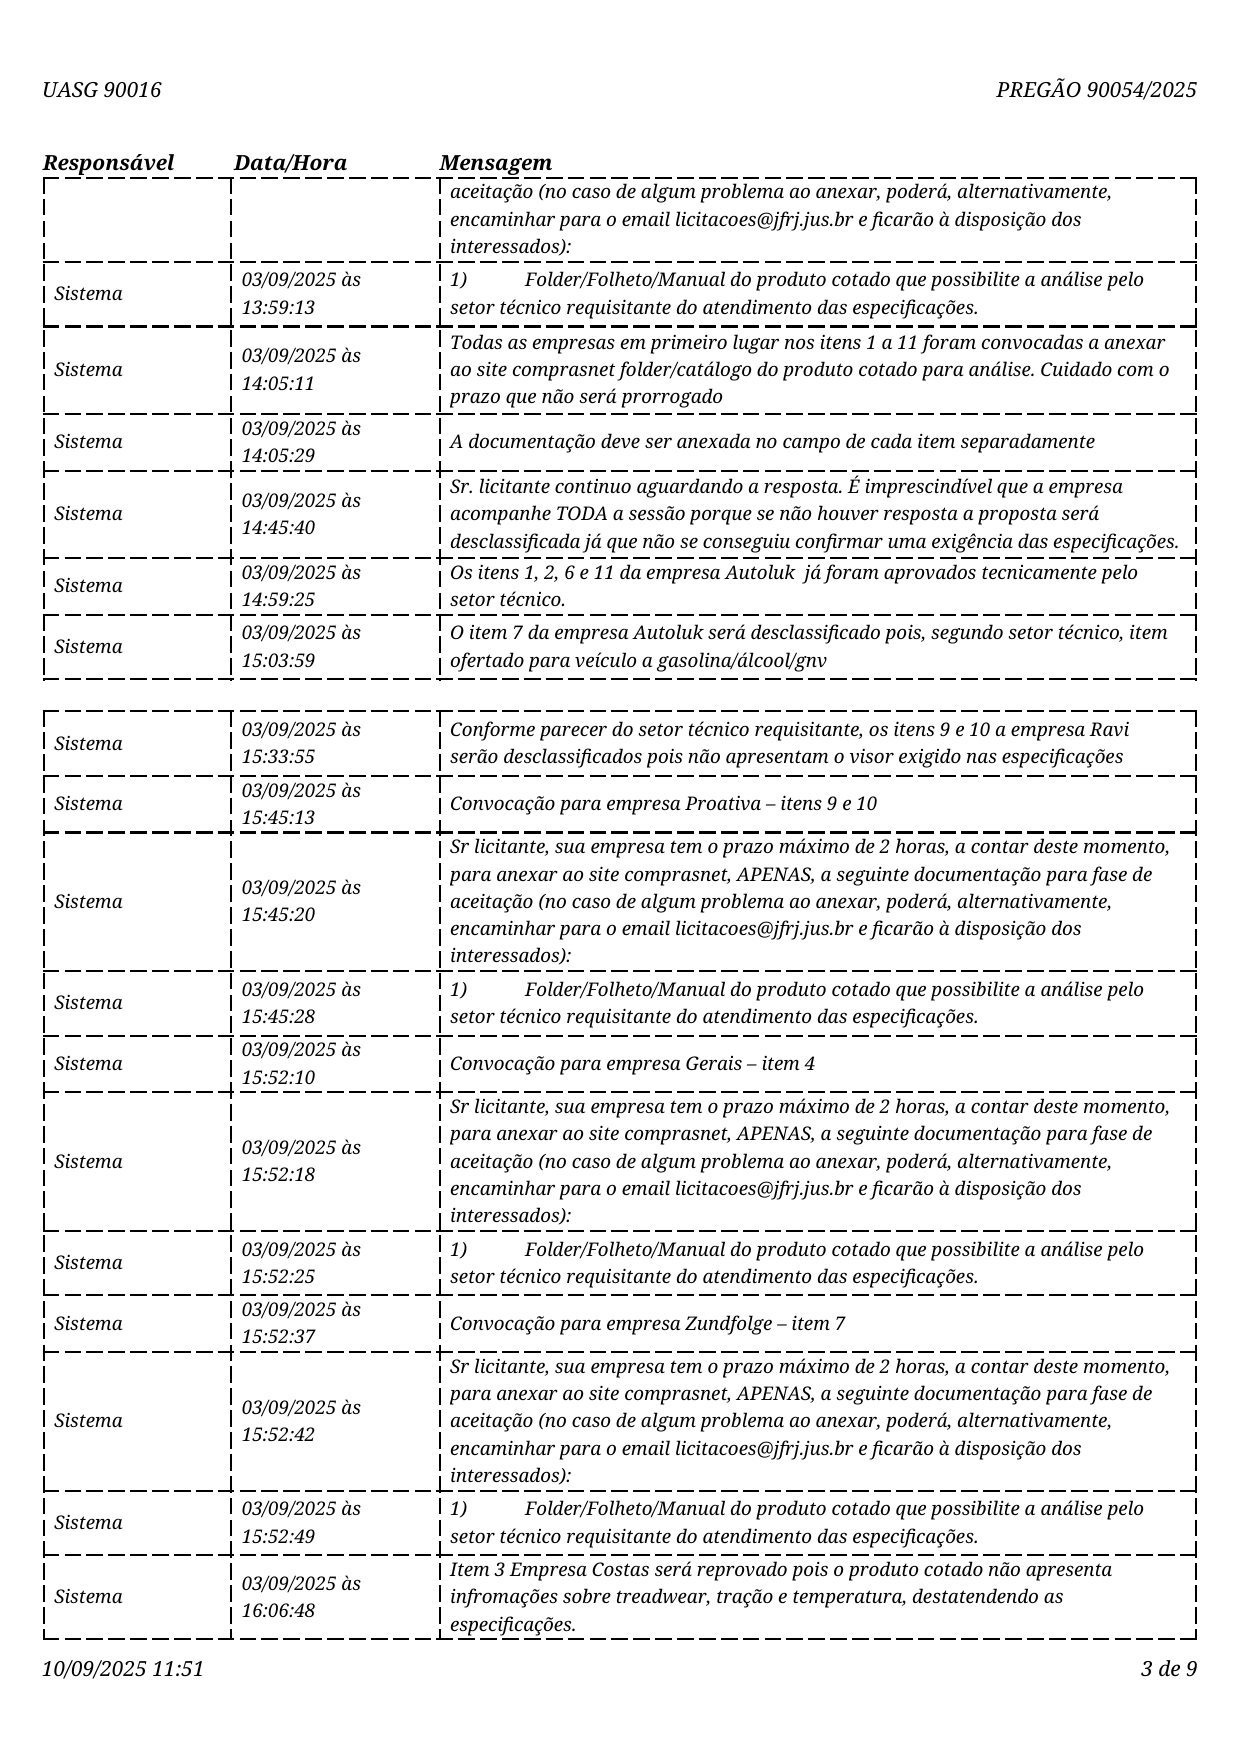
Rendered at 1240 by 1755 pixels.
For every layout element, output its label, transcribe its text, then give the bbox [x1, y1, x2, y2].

table_cell Convocação para empresa Zundfolge – item 7 [440, 1294, 1196, 1351]
table_cell Sistema [44, 413, 231, 469]
table_cell 03/09/2025 às 16:06:48 [231, 1554, 439, 1638]
table_cell Sistema [44, 1490, 231, 1554]
table_cell Sistema [44, 775, 231, 831]
table_cell 03/09/2025 às 15:45:20 [231, 831, 439, 970]
table_cell 03/09/2025 às 14:45:40 [231, 470, 439, 557]
table_cell Sistema [44, 470, 231, 557]
table_cell 03/09/2025 às 13:59:13 [231, 261, 439, 325]
table_cell Sistema [44, 1035, 231, 1091]
table_cell [44, 177, 231, 261]
table_header Conforme parecer do setor técnico requisitante, os itens 9 e 10 a empresa Ravi serão desclassificados pois não apresentam o visor exigido nas especificações [440, 710, 1196, 775]
table_cell 03/09/2025 às 14:59:25 [231, 557, 439, 614]
table_cell Sr licitante, sua empresa tem o prazo máximo de 2 horas, a contar deste momento, para anexar ao site comprasnet, APENAS, a seguinte documentação para fase de aceitação (no caso de algum problema ao anexar, poderá, alternativamente, encaminhar para o email licitacoes@jfrj.jus.br e ficarão à disposição dos interessados): [440, 831, 1196, 970]
table_cell Sistema [44, 557, 231, 614]
table_cell 03/09/2025 às 15:52:37 [231, 1294, 439, 1351]
table_cell 03/09/2025 às 15:52:10 [231, 1035, 439, 1091]
table_cell 1) Folder/Folheto/Manual do produto cotado que possibilite a análise pelo setor técnico requisitante do atendimento das especificações. [440, 1490, 1196, 1554]
table_cell Sistema [44, 325, 231, 413]
table_cell 03/09/2025 às 15:52:49 [231, 1490, 439, 1554]
table_cell Sr licitante, sua empresa tem o prazo máximo de 2 horas, a contar deste momento, para anexar ao site comprasnet, APENAS, a seguinte documentação para fase de aceitação (no caso de algum problema ao anexar, poderá, alternativamente, encaminhar para o email licitacoes@jfrj.jus.br e ficarão à disposição dos interessados): [440, 1351, 1196, 1489]
table_cell 03/09/2025 às 15:52:42 [231, 1351, 439, 1489]
table_cell [231, 177, 439, 261]
table_header 03/09/2025 às 15:33:55 [231, 710, 439, 775]
table_cell O item 7 da empresa Autoluk será desclassificado pois, segundo setor técnico, item ofertado para veículo a gasolina/álcool/gnv [440, 614, 1196, 678]
table_cell Sistema [44, 1294, 231, 1351]
table_cell 1) Folder/Folheto/Manual do produto cotado que possibilite a análise pelo setor técnico requisitante do atendimento das especificações. [440, 261, 1196, 325]
table_cell 03/09/2025 às 15:45:13 [231, 775, 439, 831]
table_cell Sr licitante, sua empresa tem o prazo máximo de 2 horas, a contar deste momento, para anexar ao site comprasnet, APENAS, a seguinte documentação para fase de aceitação (no caso de algum problema ao anexar, poderá, alternativamente, encaminhar para o email licitacoes@jfrj.jus.br e ficarão à disposição dos interessados): [440, 1091, 1196, 1230]
table_cell Os itens 1, 2, 6 e 11 da empresa Autoluk já foram aprovados tecnicamente pelo setor técnico. [440, 557, 1196, 614]
table_cell 03/09/2025 às 14:05:11 [231, 325, 439, 413]
table_cell Sistema [44, 970, 231, 1034]
table_cell Sistema [44, 831, 231, 970]
table_cell Sistema [44, 1230, 231, 1294]
table_cell 03/09/2025 às 15:52:18 [231, 1091, 439, 1230]
table_cell 1) Folder/Folheto/Manual do produto cotado que possibilite a análise pelo setor técnico requisitante do atendimento das especificações. [440, 970, 1196, 1034]
table_cell 03/09/2025 às 15:03:59 [231, 614, 439, 678]
table_cell aceitação (no caso de algum problema ao anexar, poderá, alternativamente, encaminhar para o email licitacoes@jfrj.jus.br e ficarão à disposição dos interessados): [440, 177, 1196, 261]
table_cell Item 3 Empresa Costas será reprovado pois o produto cotado não apresenta infromações sobre treadwear, tração e temperatura, destatendendo as especificações. [440, 1554, 1196, 1638]
table_cell Sr. licitante continuo aguardando a resposta. É imprescindível que a empresa acompanhe TODA a sessão porque se não houver resposta a proposta será desclassificada já que não se conseguiu confirmar uma exigência das especificações. [440, 470, 1196, 557]
table_cell 03/09/2025 às 15:52:25 [231, 1230, 439, 1294]
table_cell Sistema [44, 1091, 231, 1230]
table_cell Convocação para empresa Proativa – itens 9 e 10 [440, 775, 1196, 831]
table_header Sistema [44, 710, 231, 775]
table_cell 03/09/2025 às 15:45:28 [231, 970, 439, 1034]
table_cell Sistema [44, 614, 231, 678]
table_cell Todas as empresas em primeiro lugar nos itens 1 a 11 foram convocadas a anexar ao site comprasnet folder/catálogo do produto cotado para análise. Cuidado com o prazo que não será prorrogado [440, 325, 1196, 413]
table_cell Sistema [44, 1554, 231, 1638]
table_cell A documentação deve ser anexada no campo de cada item separadamente [440, 413, 1196, 469]
table_cell Sistema [44, 261, 231, 325]
table_cell 1) Folder/Folheto/Manual do produto cotado que possibilite a análise pelo setor técnico requisitante do atendimento das especificações. [440, 1230, 1196, 1294]
table_cell 03/09/2025 às 14:05:29 [231, 413, 439, 469]
table_cell Convocação para empresa Gerais – item 4 [440, 1035, 1196, 1091]
table_cell Sistema [44, 1351, 231, 1489]
